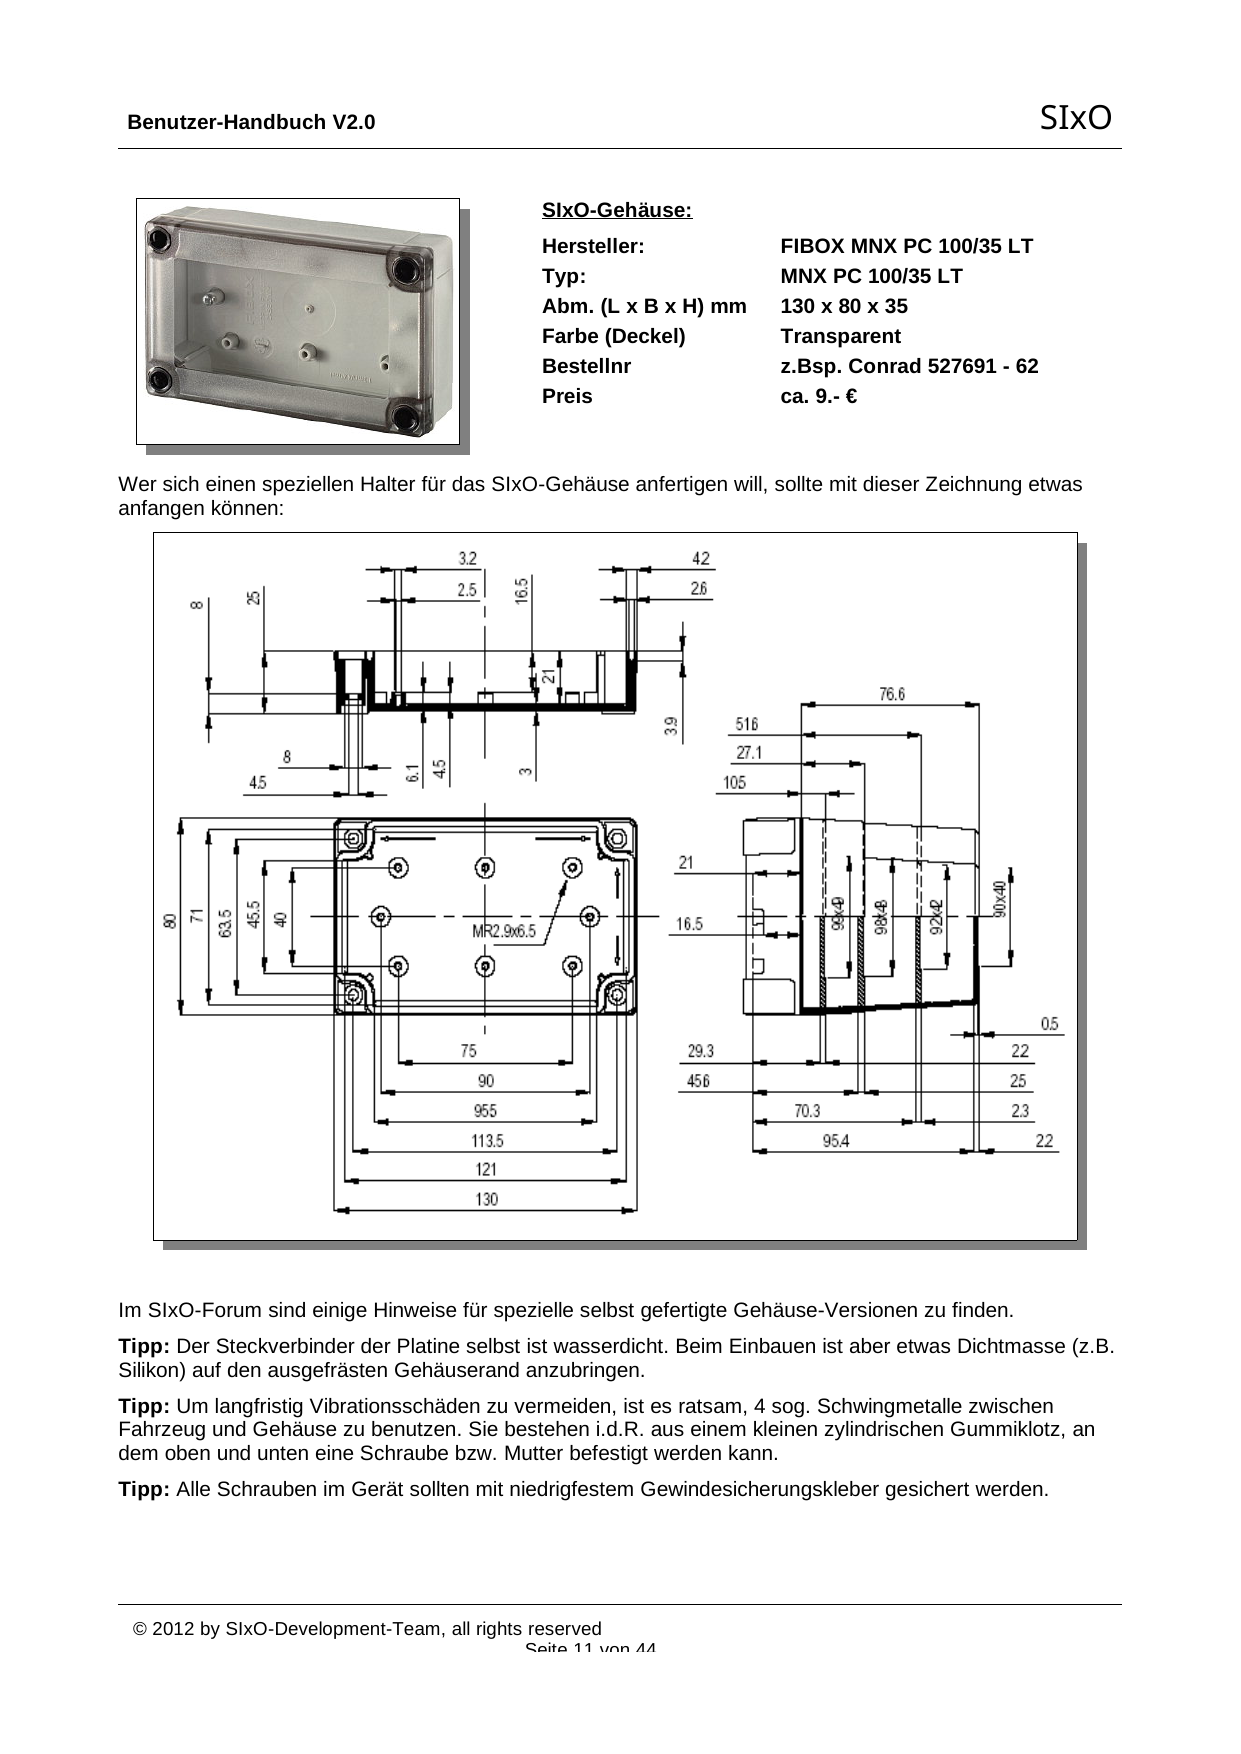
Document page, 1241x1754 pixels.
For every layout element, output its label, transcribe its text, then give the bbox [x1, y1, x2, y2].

text Tipp: Alle Schrauben im Gerät sollten mit niedrigfestem Gewindesicherungskleber gesichert werden. [118, 1477, 1122, 1501]
picture [137, 199, 459, 444]
text Wer sich einen speziellen Halter für das SIxO-Gehäuse anfertigen will, sollte mit dieser Zeichnung etwas anfangen können: [118, 473, 1122, 520]
text Tipp: Der Steckverbinder der Platine selbst ist wasserdicht. Beim Einbauen ist aber etwas Dichtmasse (z.B. Silikon) auf den ausgefrästen Gehäuserand anzubringen. [118, 1335, 1122, 1382]
text Im SIxO-Forum sind einige Hinweise für spezielle selbst gefertigte Gehäuse-Versionen zu finden. [118, 1299, 1122, 1322]
table_header [118, 180, 524, 473]
text Tipp: Um langfristig Vibrationsschäden zu vermeiden, ist es ratsam, 4 sog. Schwingmetalle zwischen Fahrzeug und Gehäuse zu benutzen. Sie bestehen i.d.R. aus einem kleinen zylindrischen Gummiklotz, an dem oben und unten eine Schraube bzw. Mutter befestigt werden kann. [118, 1394, 1122, 1465]
picture [154, 533, 1077, 1240]
table_header SIxO-Gehäuse: Hersteller: FIBOX MNX PC 100/35 LT Typ: MNX PC 100/35 LT Abm. (L x B x H) mm 130 x 80 x 35 Farbe (Deckel) Transparent Bestellnr z.Bsp. Conrad 527691 - 62 Preis ca. 9.- € [524, 180, 1123, 473]
